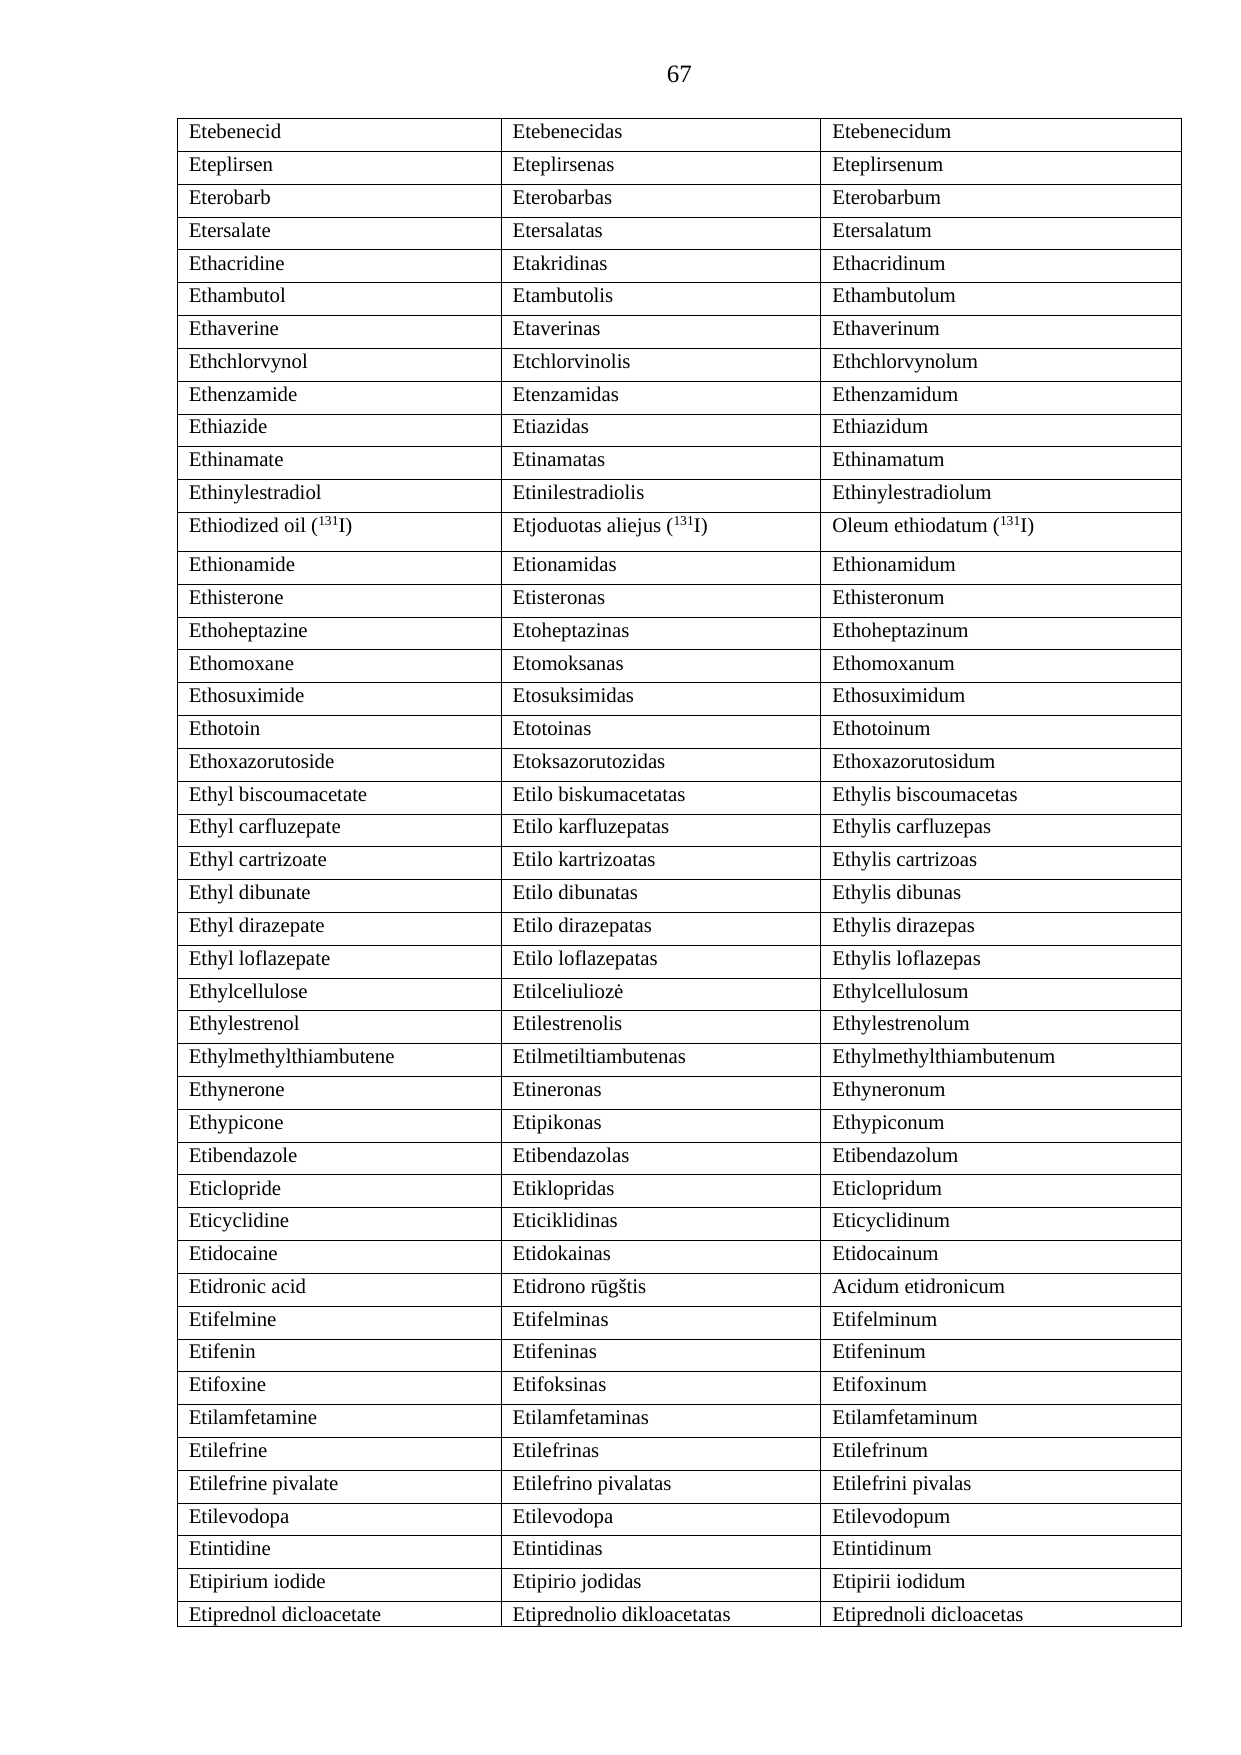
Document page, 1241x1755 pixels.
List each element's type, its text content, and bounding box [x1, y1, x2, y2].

table_cell Etebenecidum [821, 119, 1181, 151]
table_cell Ethomoxanum [821, 650, 1181, 682]
table_cell Ethosuximidum [821, 683, 1181, 715]
table_cell Etifenin [178, 1340, 501, 1371]
table_cell Oleum ethiodatum (131I) [821, 513, 1181, 551]
table_cell Etilamfetaminum [821, 1405, 1181, 1437]
table_cell Etilo karfluzepatas [502, 815, 820, 846]
table_cell Ethylis biscoumacetas [821, 782, 1181, 813]
table_cell Ethinamate [178, 447, 501, 479]
table_cell Etebenecid [178, 119, 501, 151]
table_cell Ethylis carfluzepas [821, 815, 1181, 846]
table_cell Ethylcellulosum [821, 979, 1181, 1010]
table_cell Ethambutol [178, 283, 501, 315]
table_cell Etifelminum [821, 1307, 1181, 1338]
table_cell Ethisteronum [821, 585, 1181, 617]
table_cell Etipirii iodidum [821, 1569, 1181, 1601]
table_cell Ethylcellulose [178, 979, 501, 1010]
table_cell Etilestrenolis [502, 1011, 820, 1043]
table_cell Ethacridinum [821, 250, 1181, 282]
table_cell Ethyl cartrizoate [178, 847, 501, 879]
table_cell Etilo loflazepatas [502, 946, 820, 977]
table_cell Etipirium iodide [178, 1569, 501, 1601]
table_cell Ethinylestradiol [178, 480, 501, 512]
table_cell Etiazidas [502, 415, 820, 446]
table_cell Etchlorvinolis [502, 349, 820, 381]
table_cell Ethaverinum [821, 316, 1181, 348]
table_cell Etinilestradiolis [502, 480, 820, 512]
table_cell Eticyclidinum [821, 1208, 1181, 1240]
table_cell Ethotoinum [821, 716, 1181, 748]
table_cell Eticyclidine [178, 1208, 501, 1240]
table_cell Etilefrinum [821, 1438, 1181, 1470]
table_cell Etoksazorutozidas [502, 749, 820, 781]
table_cell Etintidinas [502, 1536, 820, 1568]
table_cell Etilevodopum [821, 1504, 1181, 1535]
table_cell Ethoxazorutosidum [821, 749, 1181, 781]
table_cell Etosuksimidas [502, 683, 820, 715]
table_cell Ethisterone [178, 585, 501, 617]
table_cell Ethylestrenolum [821, 1011, 1181, 1043]
table_cell Ethyl biscoumacetate [178, 782, 501, 813]
table_cell Etiprednolio dikloacetatas [502, 1602, 820, 1626]
table_cell Ethypicone [178, 1110, 501, 1142]
table_cell Etilefrine [178, 1438, 501, 1470]
table_cell Eterobarbas [502, 185, 820, 217]
table_cell Etilevodopa [502, 1504, 820, 1535]
table_cell Ethacridine [178, 250, 501, 282]
table_cell Eticiklidinas [502, 1208, 820, 1240]
table_cell Etifoxinum [821, 1372, 1181, 1404]
table_cell Etibendazolas [502, 1143, 820, 1174]
table_cell Ethylestrenol [178, 1011, 501, 1043]
table_cell Eticlopride [178, 1175, 501, 1207]
table_cell Etilmetiltiambutenas [502, 1044, 820, 1076]
table_cell Etenzamidas [502, 382, 820, 413]
table_cell Etintidinum [821, 1536, 1181, 1568]
table_cell Ethynerone [178, 1077, 501, 1109]
table_cell Etilo dibunatas [502, 880, 820, 912]
table_cell Etilo kartrizoatas [502, 847, 820, 879]
table_cell Ethylis cartrizoas [821, 847, 1181, 879]
table_cell Etaverinas [502, 316, 820, 348]
table_cell Etibendazolum [821, 1143, 1181, 1174]
table_cell Ethylis dirazepas [821, 913, 1181, 945]
table_cell Ethenzamide [178, 382, 501, 413]
table_cell Etidocainum [821, 1241, 1181, 1273]
table_cell Etilamfetamine [178, 1405, 501, 1437]
table_cell Etilefrini pivalas [821, 1471, 1181, 1502]
table_cell Etifeninas [502, 1340, 820, 1371]
table_cell Etidronic acid [178, 1274, 501, 1306]
table_cell Ethylmethylthiambutenum [821, 1044, 1181, 1076]
table_cell Etifeninum [821, 1340, 1181, 1371]
table_cell Etiklopridas [502, 1175, 820, 1207]
table_cell Etinamatas [502, 447, 820, 479]
table_cell Eticlopridum [821, 1175, 1181, 1207]
table_cell Ethomoxane [178, 650, 501, 682]
table_cell Ethchlorvynol [178, 349, 501, 381]
table_cell Ethambutolum [821, 283, 1181, 315]
table_cell Ethiodized oil (131I) [178, 513, 501, 551]
table_cell Etiprednoli dicloacetas [821, 1602, 1181, 1626]
table_cell Etersalatas [502, 218, 820, 249]
table_cell Etilo biskumacetatas [502, 782, 820, 813]
table_cell Ethoxazorutoside [178, 749, 501, 781]
table_cell Etifoksinas [502, 1372, 820, 1404]
table_cell Etakridinas [502, 250, 820, 282]
table_cell Etifelmine [178, 1307, 501, 1338]
table_cell Ethchlorvynolum [821, 349, 1181, 381]
table_cell Etersalatum [821, 218, 1181, 249]
table_cell Etebenecidas [502, 119, 820, 151]
table_cell Etipikonas [502, 1110, 820, 1142]
table_cell Etilevodopa [178, 1504, 501, 1535]
table_cell Ethylis dibunas [821, 880, 1181, 912]
table_cell Ethenzamidum [821, 382, 1181, 413]
table_cell Etisteronas [502, 585, 820, 617]
table_cell Etomoksanas [502, 650, 820, 682]
table_cell Etilefrino pivalatas [502, 1471, 820, 1502]
table_cell Eteplirsenas [502, 152, 820, 184]
table_cell Ethyl dirazepate [178, 913, 501, 945]
table_cell Etionamidas [502, 552, 820, 584]
table_cell Ethionamide [178, 552, 501, 584]
table_cell Ethotoin [178, 716, 501, 748]
table_cell Etilo dirazepatas [502, 913, 820, 945]
table_cell Ethoheptazine [178, 618, 501, 649]
table_cell Ethaverine [178, 316, 501, 348]
table_cell Etidokainas [502, 1241, 820, 1273]
table_cell Etidocaine [178, 1241, 501, 1273]
table_cell Etintidine [178, 1536, 501, 1568]
table_cell Ethyl loflazepate [178, 946, 501, 977]
table_cell Etineronas [502, 1077, 820, 1109]
table_cell Ethinylestradiolum [821, 480, 1181, 512]
table_cell Etersalate [178, 218, 501, 249]
table_cell Eterobarbum [821, 185, 1181, 217]
table_cell Ethosuximide [178, 683, 501, 715]
table_cell Ethiazidum [821, 415, 1181, 446]
table_cell Etifoxine [178, 1372, 501, 1404]
table_cell Ethylmethylthiambutene [178, 1044, 501, 1076]
table_cell Ethyneronum [821, 1077, 1181, 1109]
table_cell Ethypiconum [821, 1110, 1181, 1142]
table_cell Etifelminas [502, 1307, 820, 1338]
table_cell Etambutolis [502, 283, 820, 315]
table_cell Etidrono rūgštis [502, 1274, 820, 1306]
table_cell Eterobarb [178, 185, 501, 217]
table_cell Acidum etidronicum [821, 1274, 1181, 1306]
table_cell Etilamfetaminas [502, 1405, 820, 1437]
table_cell Etilefrine pivalate [178, 1471, 501, 1502]
table_cell Ethylis loflazepas [821, 946, 1181, 977]
table_cell Ethyl dibunate [178, 880, 501, 912]
table_cell Ethinamatum [821, 447, 1181, 479]
table_cell Etiprednol dicloacetate [178, 1602, 501, 1626]
table_cell Etipirio jodidas [502, 1569, 820, 1601]
table_cell Etotoinas [502, 716, 820, 748]
table_cell Ethoheptazinum [821, 618, 1181, 649]
table_cell Etilceliuliozė [502, 979, 820, 1010]
table_cell Etilefrinas [502, 1438, 820, 1470]
table_cell Etoheptazinas [502, 618, 820, 649]
table_cell Ethionamidum [821, 552, 1181, 584]
table_cell Eteplirsen [178, 152, 501, 184]
table_cell Ethiazide [178, 415, 501, 446]
table_cell Ethyl carfluzepate [178, 815, 501, 846]
table_cell Etibendazole [178, 1143, 501, 1174]
table_cell Eteplirsenum [821, 152, 1181, 184]
table_cell Etjoduotas aliejus (131I) [502, 513, 820, 551]
